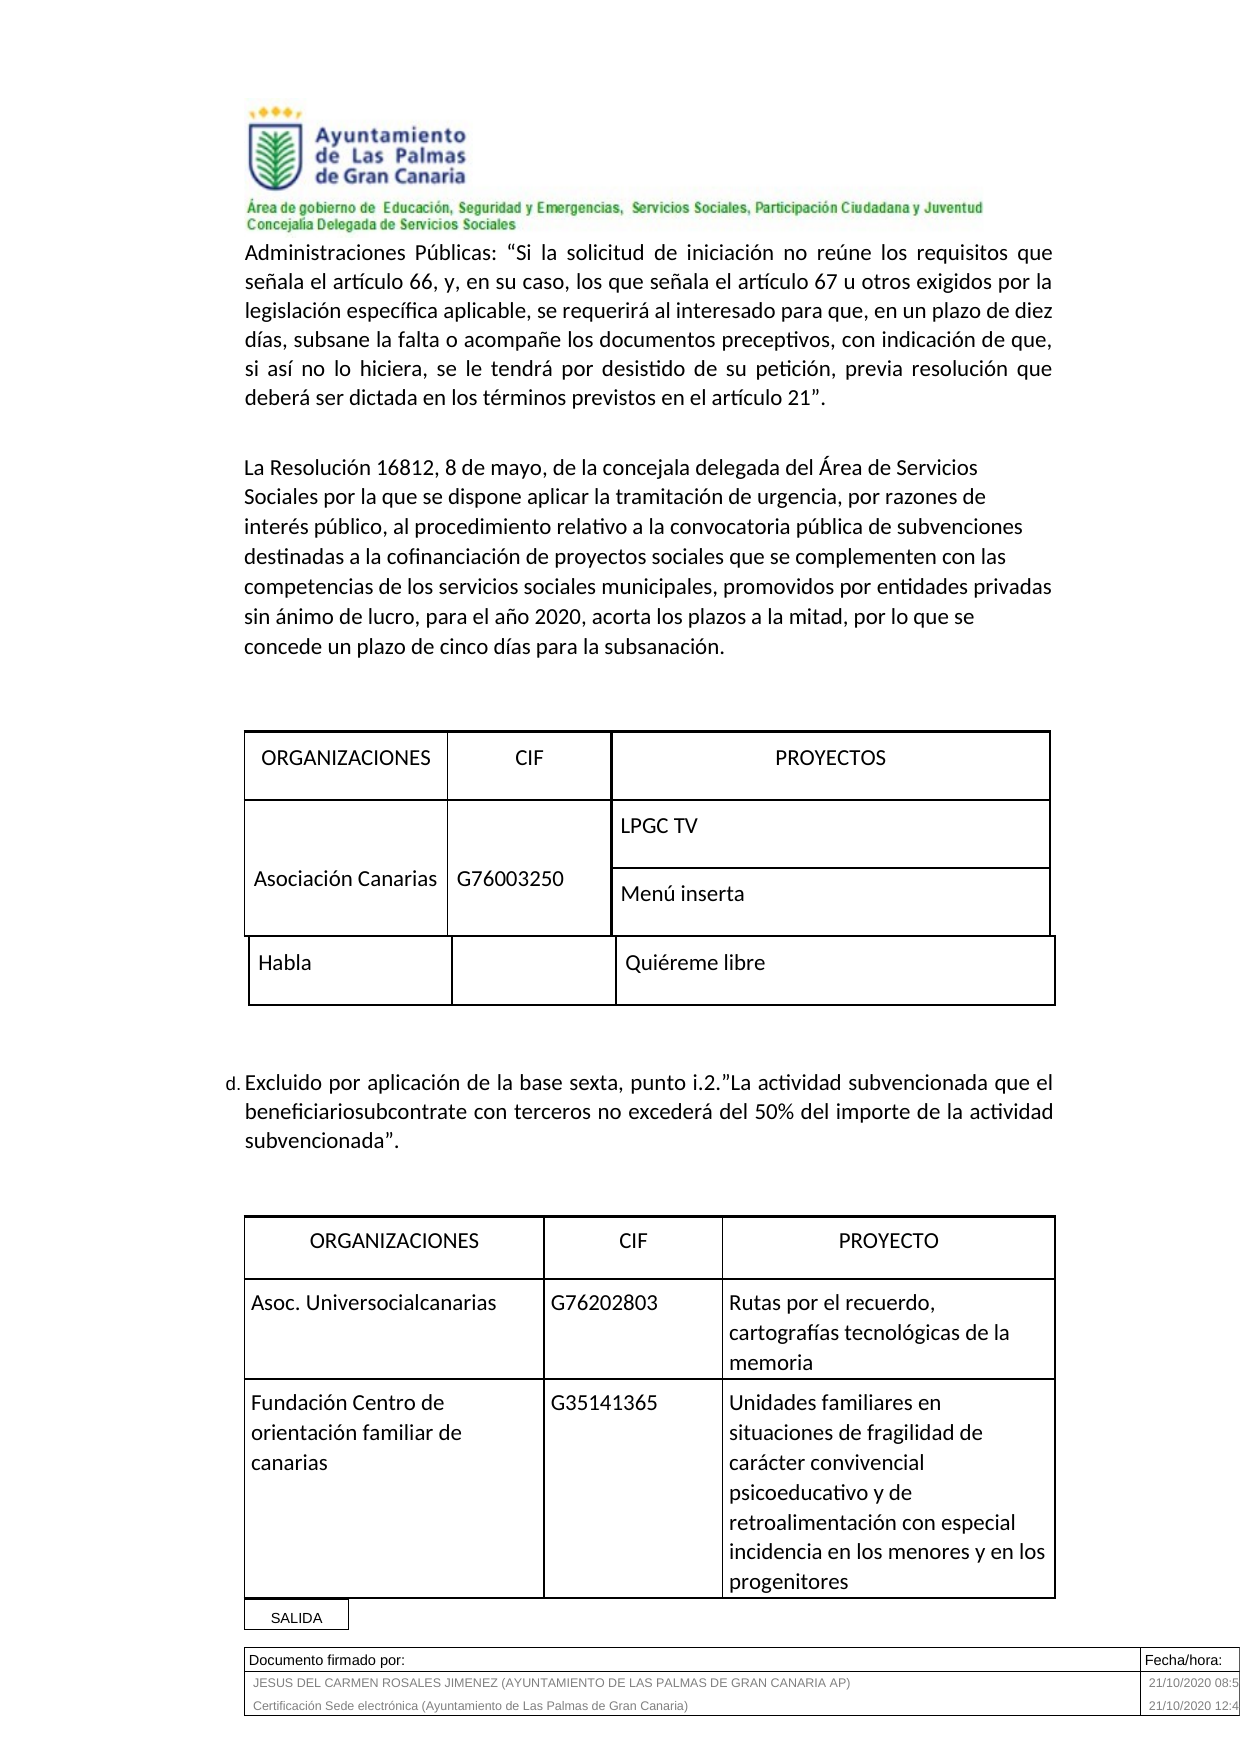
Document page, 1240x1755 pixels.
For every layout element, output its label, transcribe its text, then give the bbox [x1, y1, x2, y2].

table_header PROYECTOS [613, 733, 1049, 798]
table_cell [1051, 799, 1055, 867]
table_cell Quiéreme libre [617, 937, 1054, 1003]
table_cell Fundación Centro de orientación familiar de canarias [245, 1380, 543, 1597]
table_cell G76202803 [545, 1280, 722, 1378]
table_cell [1051, 867, 1055, 935]
table_cell [453, 937, 615, 1003]
table_cell G76003250 [448, 801, 610, 935]
table_cell Habla [250, 937, 451, 1003]
table_cell Rutas por el recuerdo, cartografías tecnológicas de la memoria [723, 1280, 1054, 1378]
table_cell Asociación Canarias [245, 801, 447, 935]
table_cell G35141365 [545, 1380, 722, 1597]
table_header SALIDA [245, 1600, 348, 1629]
list Administraciones Públicas: “Si la solicitud de iniciación no reúne los requisitos que señala el artículo 66, y, en su caso, los que señala el artículo 67 u otros exigidos por la legislación específica aplicable, se requerirá al interesado para que, en un plazo de diez días, subsane la falta o acompañe los documentos preceptivos, con indicación de que, si así no lo hiciera, se le tendrá por desistido de su petición, previa resolución que deberá ser dictada en los términos previstos en el artículo 21”. [225, 155, 1055, 411]
table_cell LPGC TV [613, 801, 1049, 867]
table_header [1051, 730, 1055, 798]
table_header CIF [545, 1218, 722, 1278]
table_cell Unidades familiares en situaciones de fragilidad de carácter convivencial psicoeducativo y de retroalimentación con especial incidencia en los menores y en los progenitores [723, 1380, 1054, 1597]
table_header CIF [448, 733, 610, 798]
table_header PROYECTO [723, 1218, 1054, 1278]
table_cell Menú inserta [613, 869, 1049, 935]
list Excluido por aplicación de la base sexta, punto i.2.”La actividad subvencionada que el beneficiariosubcontrate con terceros no excederá del 50% del importe de la actividad subvencionada”. [225, 1068, 1055, 1154]
table_cell Asoc. Universocialcanarias [245, 1280, 543, 1378]
table_header ORGANIZACIONES [245, 733, 447, 798]
table_cell [244, 937, 248, 1003]
text La Resolución 16812, 8 de mayo, de la concejala delegada del Área de Servicios Sociales por la que se dispone aplicar la tramitación de urgencia, por razones de interés público, al procedimiento relativo a la convocatoria pública de subvenciones destinadas a la cofinanciación de proyectos sociales que se complementen con las competencias de los servicios sociales municipales, promovidos por entidades privadas sin ánimo de lucro, para el año 2020, acorta los plazos a la mitad, por lo que se concede un plazo de cinco días para la subsanación. [244, 453, 1055, 660]
table_header ORGANIZACIONES [245, 1218, 543, 1278]
